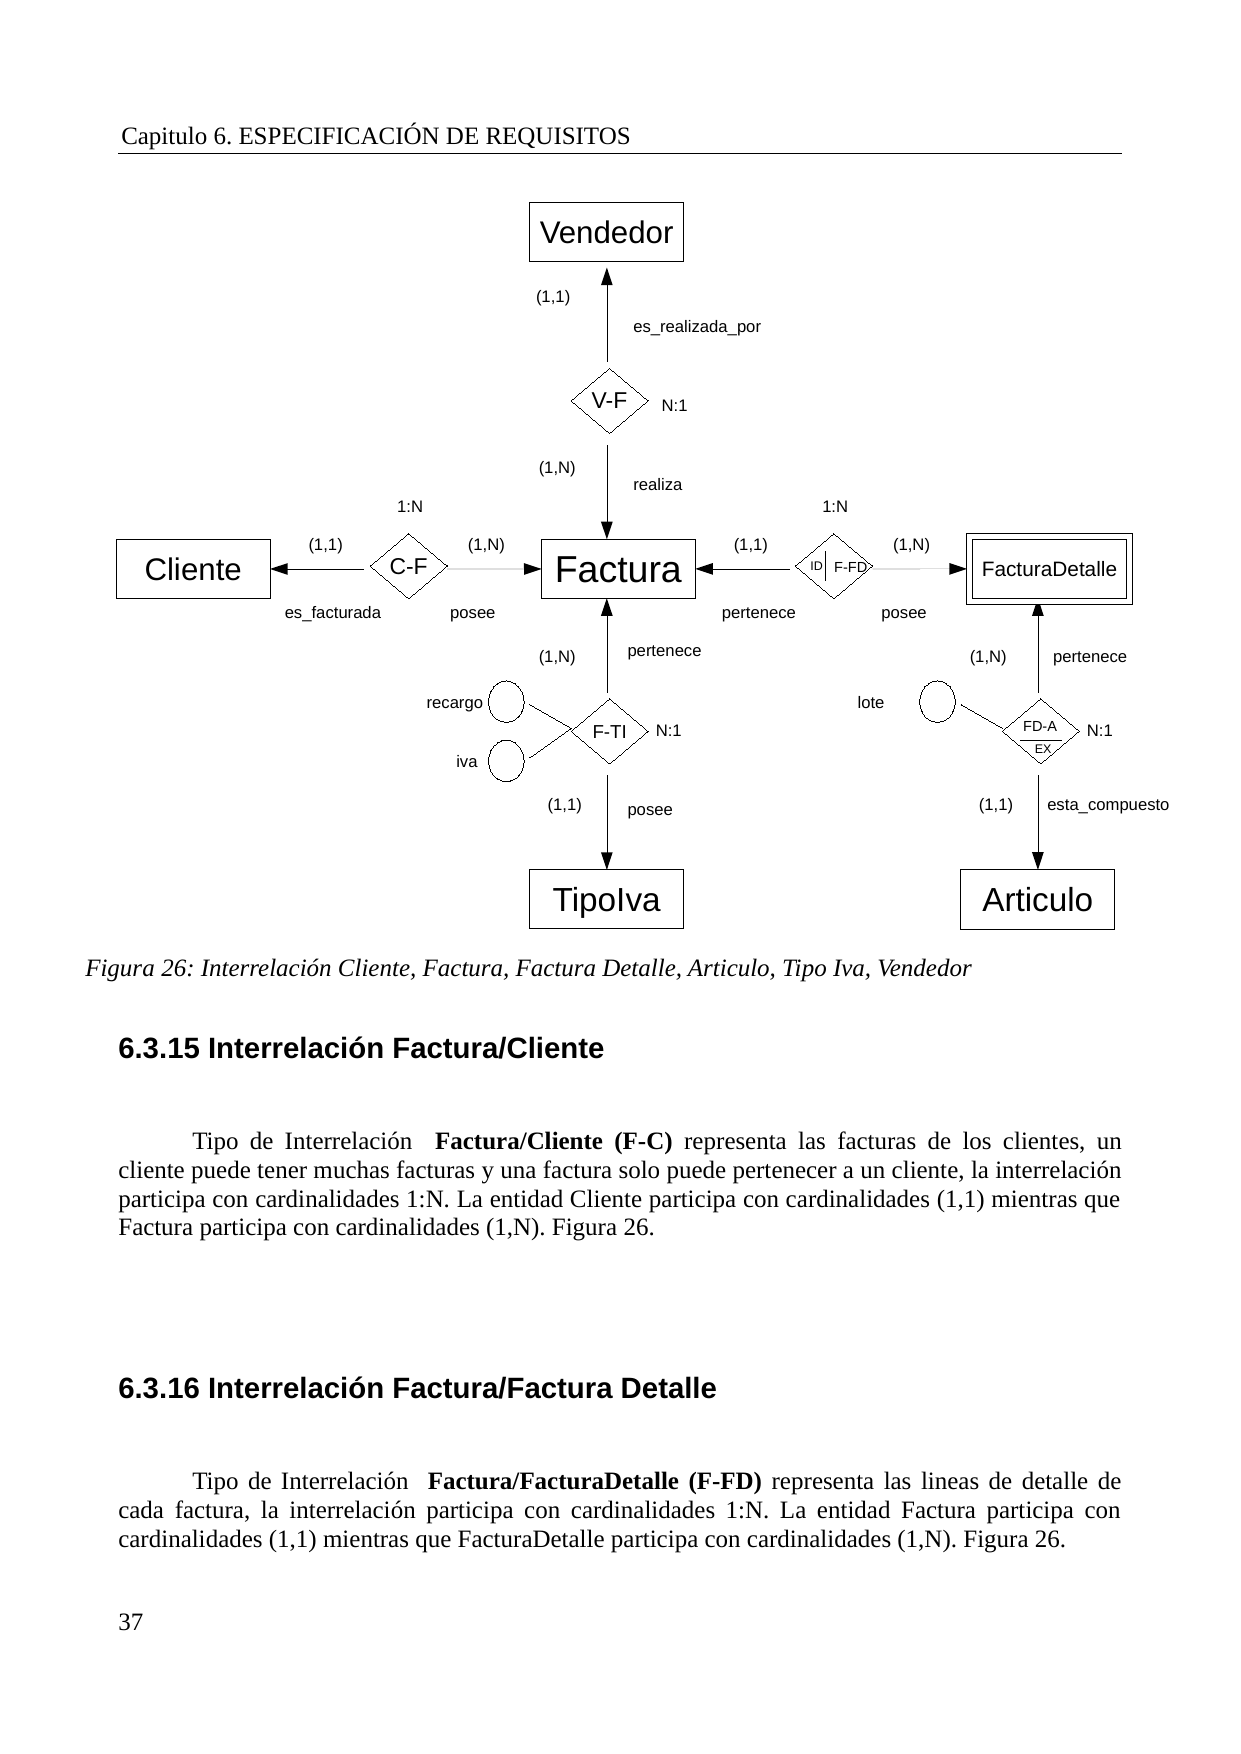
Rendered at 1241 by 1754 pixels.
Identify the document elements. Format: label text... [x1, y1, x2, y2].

subtitle 6.3.16 Interrelación Factura/Factura Detalle [118, 1371, 1122, 1404]
subtitle 6.3.15 Interrelación Factura/Cliente [118, 1031, 1122, 1065]
text Figura 26: Interrelación Cliente, Factura, Factura Detalle, Articulo, Tipo Iva, Vendedor [85, 953, 1199, 982]
text Tipo de Interrelación Factura/Cliente (F-C) representa las facturas de los clientes, un cliente puede tener muchas facturas y una factura solo puede pertenecer a un cliente, la interrelación participa con cardinalidades 1:N. La entidad Cliente participa con cardinalidades (1,1) mientras que Factura participa con cardinalidades (1,N). Figura 26. [118, 1126, 1122, 1241]
text Tipo de Interrelación Factura/FacturaDetalle (F-FD) representa las lineas de detalle de cada factura, la interrelación participa con cardinalidades 1:N. La entidad Factura participa con cardinalidades (1,1) mientras que FacturaDetalle participa con cardinalidades (1,N). Figura 26. [118, 1466, 1122, 1552]
